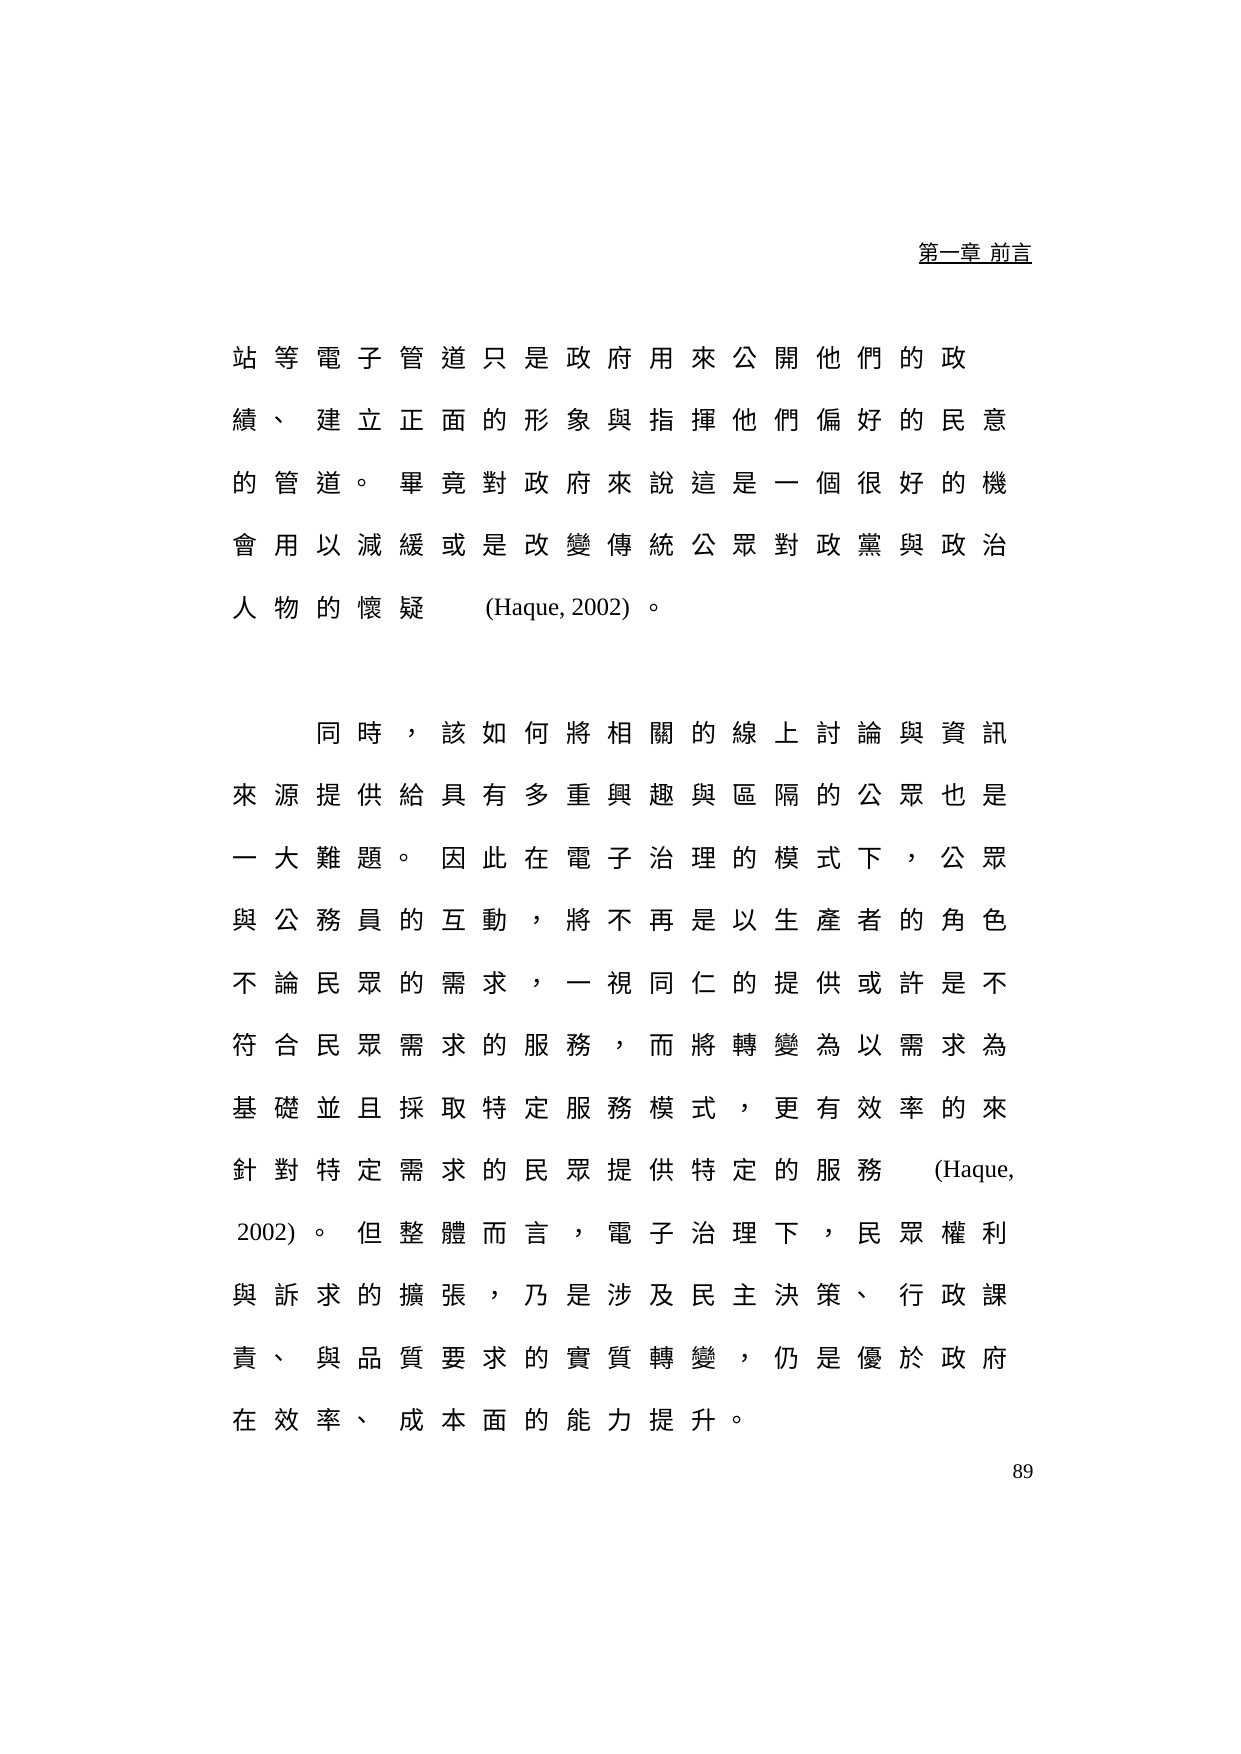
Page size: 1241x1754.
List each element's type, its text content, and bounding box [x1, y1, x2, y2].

text 站等電子管道只是政府用來公開他們的政績、建立正面的形象與指揮他們偏好的民意的管道。畢竟對政府來說這是一個很好的機會用以減緩或是改變傳統公眾對政黨與政治人物的懷疑 (Haque, 2002)。 [224, 314, 1016, 627]
text 同時，該如何將相關的線上討論與資訊來源提供給具有多重興趣與區隔的公眾也是一大難題。因此在電子治理的模式下，公眾與公務員的互動，將不再是以生產者的角色不論民眾的需求，一視同仁的提供或許是不符合民眾需求的服務，而將轉變為以需求為基礎並且採取特定服務模式，更有效率的來針對特定需求的民眾提供特定的服務 (Haque, 2002)。但整體而言，電子治理下，民眾權利與訴求的擴張，乃是涉及民主決策、行政課責、與品質要求的實質轉變，仍是優於政府在效率、成本面的能力提升。 [224, 689, 1016, 1439]
